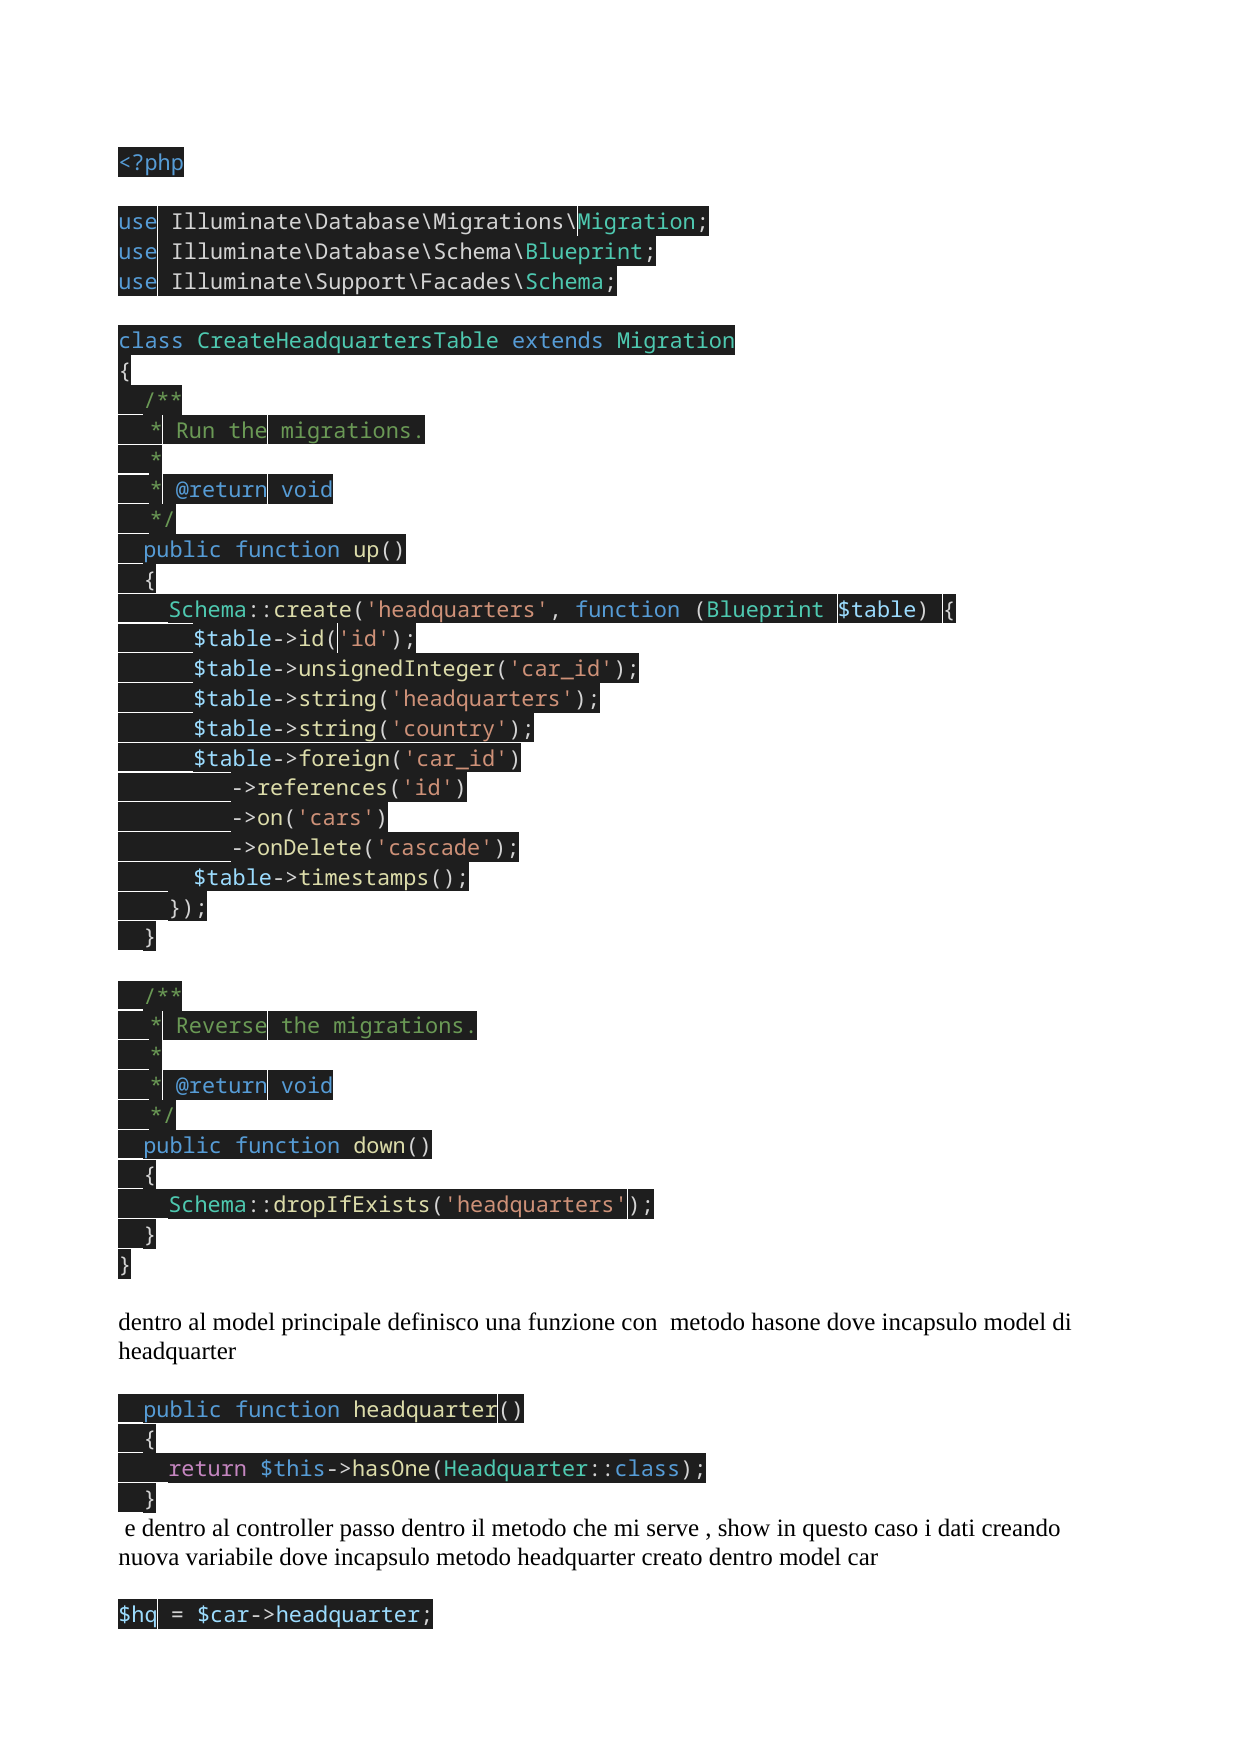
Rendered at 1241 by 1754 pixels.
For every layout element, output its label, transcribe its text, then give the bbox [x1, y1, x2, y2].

text { [118, 1423, 1122, 1453]
text }); [118, 891, 1122, 921]
text { [118, 564, 1122, 593]
text ->references('id') [118, 772, 1122, 802]
text ->on('cars') [118, 802, 1122, 832]
text public function up() [118, 534, 1122, 564]
text Schema::create('headquarters', function (Blueprint $table) { [118, 593, 1122, 623]
text $hq = $car->headquarter; [118, 1599, 1122, 1629]
text $table->foreign('car_id') [118, 742, 1122, 772]
text use Illuminate\Support\Facades\Schema; [118, 266, 1122, 296]
text } [118, 1219, 1122, 1249]
text $table->unsignedInteger('car_id'); [118, 653, 1122, 683]
text } [118, 921, 1122, 951]
text e dentro al controller passo dentro il metodo che mi serve , show in questo caso i dati creando nuova variabile dove incapsulo metodo headquarter creato dentro model car [118, 1513, 1122, 1570]
text <?php [118, 147, 1122, 177]
text $table->timestamps(); [118, 862, 1122, 891]
text dentro al model principale definisco una funzione con metodo hasone dove incapsulo model di headquarter [118, 1307, 1122, 1365]
text $table->string('country'); [118, 713, 1122, 742]
text $table->string('headquarters'); [118, 683, 1122, 713]
text class CreateHeadquartersTable extends Migration [118, 325, 1122, 355]
text Schema::dropIfExists('headquarters'); [118, 1189, 1122, 1219]
text { [118, 1159, 1122, 1189]
text * Reverse the migrations. [118, 1011, 1122, 1040]
text use Illuminate\Database\Migrations\Migration; [118, 206, 1122, 236]
text public function headquarter() [118, 1394, 1122, 1423]
text } [118, 1483, 1122, 1513]
text public function down() [118, 1130, 1122, 1159]
text } [118, 1249, 1122, 1279]
text { [118, 355, 1122, 385]
text return $this->hasOne(Headquarter::class); [118, 1453, 1122, 1483]
text * @return void [118, 474, 1122, 504]
text use Illuminate\Database\Schema\Blueprint; [118, 236, 1122, 266]
text * Run the migrations. [118, 415, 1122, 444]
text /** [118, 385, 1122, 415]
text * @return void [118, 1070, 1122, 1100]
text ->onDelete('cascade'); [118, 832, 1122, 862]
text * [118, 1040, 1122, 1070]
text */ [118, 1100, 1122, 1130]
text /** [118, 981, 1122, 1011]
text $table->id('id'); [118, 623, 1122, 653]
text */ [118, 504, 1122, 534]
text * [118, 444, 1122, 474]
